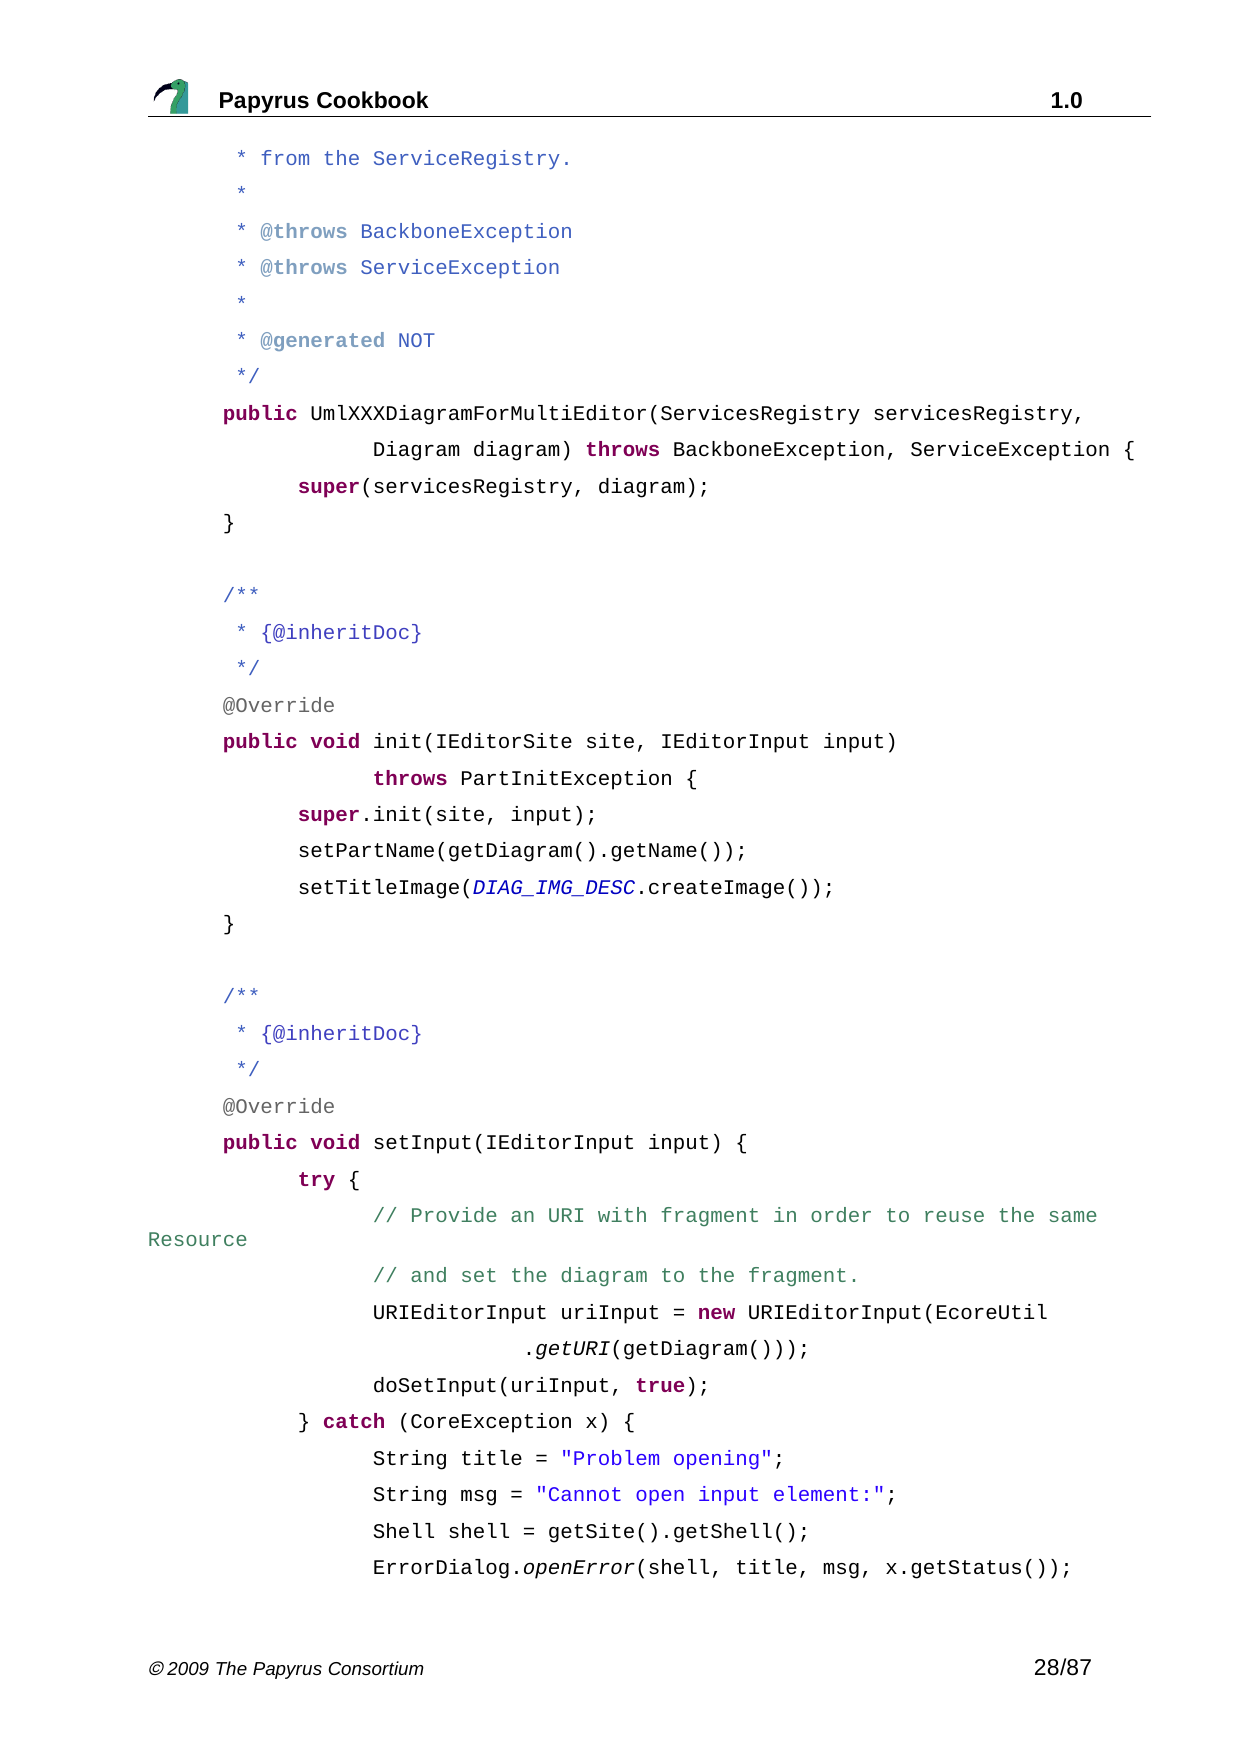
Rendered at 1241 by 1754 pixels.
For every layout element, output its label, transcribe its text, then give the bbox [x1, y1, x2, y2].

text setTitleImage(DIAG_IMG_DESC.createImage()); [148, 877, 1151, 901]
text */ [148, 366, 1151, 390]
text * @throws BackboneException [148, 221, 1151, 244]
text super(servicesRegistry, diagram); [148, 476, 1151, 500]
text super.init(site, input); [148, 804, 1151, 828]
text URIEditorInput uriInput = new URIEditorInput(EcoreUtil [148, 1302, 1151, 1326]
text /** [148, 585, 1151, 609]
text try { [148, 1168, 1151, 1192]
text String title = "Problem opening"; [148, 1448, 1151, 1472]
text // Provide an URI with fragment in order to reuse the same Resource [148, 1205, 1151, 1253]
text * [148, 184, 1151, 208]
text setPartName(getDiagram().getName()); [148, 840, 1151, 864]
text * {@inheritDoc} [148, 622, 1151, 646]
text */ [148, 1059, 1151, 1083]
text throws PartInitException { [148, 767, 1151, 791]
text @Override [148, 694, 1151, 718]
text .getURI(getDiagram())); [148, 1338, 1151, 1362]
text String msg = "Cannot open input element:"; [148, 1484, 1151, 1508]
text ErrorDialog.openError(shell, title, msg, x.getStatus()); [148, 1557, 1151, 1581]
text * {@inheritDoc} [148, 1023, 1151, 1047]
text Shell shell = getSite().getShell(); [148, 1521, 1151, 1544]
text * [148, 293, 1151, 317]
text /** [148, 986, 1151, 1010]
text } catch (CoreException x) { [148, 1411, 1151, 1435]
text * @throws ServiceException [148, 257, 1151, 281]
text // and set the diagram to the fragment. [148, 1265, 1151, 1289]
text Diagram diagram) throws BackboneException, ServiceException { [148, 439, 1151, 463]
text public UmlXXXDiagramForMultiEditor(ServicesRegistry servicesRegistry, [148, 403, 1151, 427]
text @Override [148, 1096, 1151, 1119]
text } [148, 512, 1151, 536]
text } [148, 913, 1151, 937]
text public void setInput(IEditorInput input) { [148, 1132, 1151, 1156]
text * @generated NOT [148, 330, 1151, 354]
text * from the ServiceRegistry. [148, 148, 1151, 172]
text public void init(IEditorSite site, IEditorInput input) [148, 731, 1151, 755]
text */ [148, 658, 1151, 682]
picture [153, 79, 189, 114]
text doSetInput(uriInput, true); [148, 1375, 1151, 1399]
